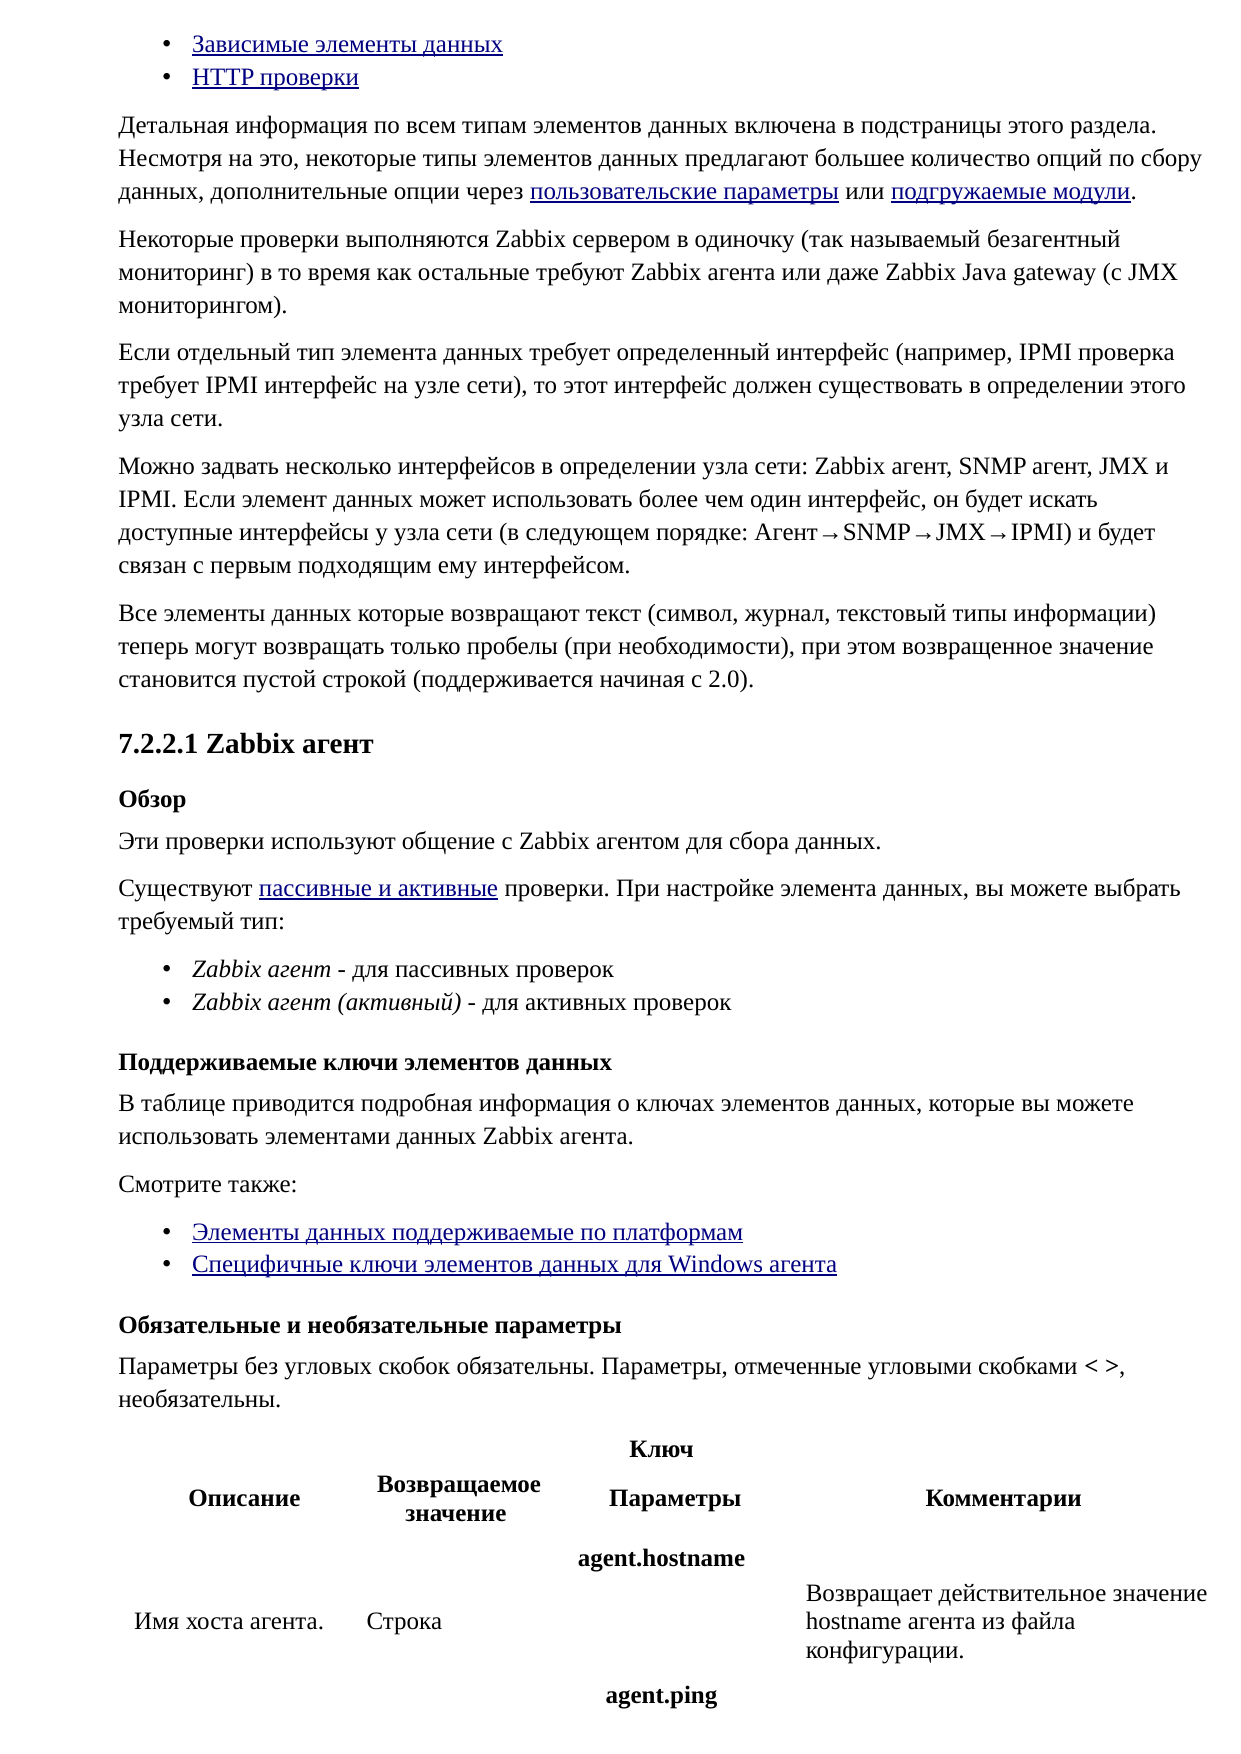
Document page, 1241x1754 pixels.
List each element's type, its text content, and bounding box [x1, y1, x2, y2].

table_header Ключ [118, 1432, 1211, 1466]
table_cell Возвращает действительное значение hostname агента из файла конфигурации. [803, 1575, 1211, 1667]
table_cell [554, 1575, 803, 1667]
list Zabbix агент - для пассивных проверок [162, 954, 1211, 983]
table_cell [118, 1575, 131, 1667]
table_cell Комментарии [803, 1466, 1211, 1529]
list Zabbix агент (активный) - для активных проверок [162, 987, 1211, 1016]
text Можно задвать несколько интерфейсов в определении узла сети: Zabbix агент, SNMP агент, JMX и IPMI. Если элемент данных может использовать более чем один интерфейс, он будет искать доступные интерфейсы у узла сети (в следующем порядке: Агент→SNMP→JMX→IPMI) и будет связан с первым подходящим ему интерфейсом. [118, 451, 1211, 579]
text Если отдельный тип элемента данных требует определенный интерфейс (например, IPMI проверка требует IPMI интерфейс на узле сети), то этот интерфейс должен существовать в определении этого узла сети. [118, 337, 1211, 432]
table_cell agent.hostname [118, 1540, 1211, 1575]
table_cell agent.ping [118, 1678, 1211, 1712]
table_cell [118, 1667, 1211, 1677]
text Все элементы данных которые возвращают текст (символ, журнал, текстовый типы информации) теперь могут возвращать только пробелы (при необходимости), при этом возвращенное значение становится пустой строкой (поддерживается начиная с 2.0). [118, 598, 1211, 692]
table_cell [118, 1530, 1211, 1540]
list Зависимые элементы данных [162, 29, 1211, 58]
text Детальная информация по всем типам элементов данных включена в подстраницы этого раздела. Несмотря на это, некоторые типы элементов данных предлагают большее количество опций по сбору данных, дополнительные опции через пользовательские параметры или подгружаемые модули. [118, 110, 1211, 205]
table_cell Имя хоста агента. [131, 1575, 363, 1667]
table_cell Возвращаемое значение [364, 1466, 554, 1529]
text В таблице приводится подробная информация о ключах элементов данных, которые вы можете использовать элементами данных Zabbix агента. [118, 1088, 1211, 1150]
subtitle Обзор [118, 784, 1211, 813]
list Элементы данных поддерживаемые по платформам [162, 1217, 1211, 1245]
subtitle 7.2.2.1 Zabbix агент [118, 726, 1211, 759]
table_cell [118, 1466, 131, 1529]
text Существуют пассивные и активные проверки. При настройке элемента данных, вы можете выбрать требуемый тип: [118, 873, 1211, 935]
list Специфичные ключи элементов данных для Windows агента [162, 1249, 1211, 1278]
text Параметры без угловых скобок обязательны. Параметры, отмеченные угловыми скобками < >, необязательны. [118, 1351, 1211, 1413]
table_cell Параметры [554, 1466, 803, 1529]
text Эти проверки используют общение с Zabbix агентом для сбора данных. [118, 826, 1211, 854]
table_cell Описание [131, 1466, 363, 1529]
list HTTP проверки [162, 62, 1211, 91]
subtitle Обязательные и необязательные параметры [118, 1310, 1211, 1338]
table_cell Строка [364, 1575, 554, 1667]
text Некоторые проверки выполняются Zabbix сервером в одиночку (так называемый безагентный мониторинг) в то время как остальные требуют Zabbix агента или даже Zabbix Java gateway (с JMX мониторингом). [118, 224, 1211, 318]
subtitle Поддерживаемые ключи элементов данных [118, 1047, 1211, 1076]
text Смотрите также: [118, 1169, 1211, 1198]
